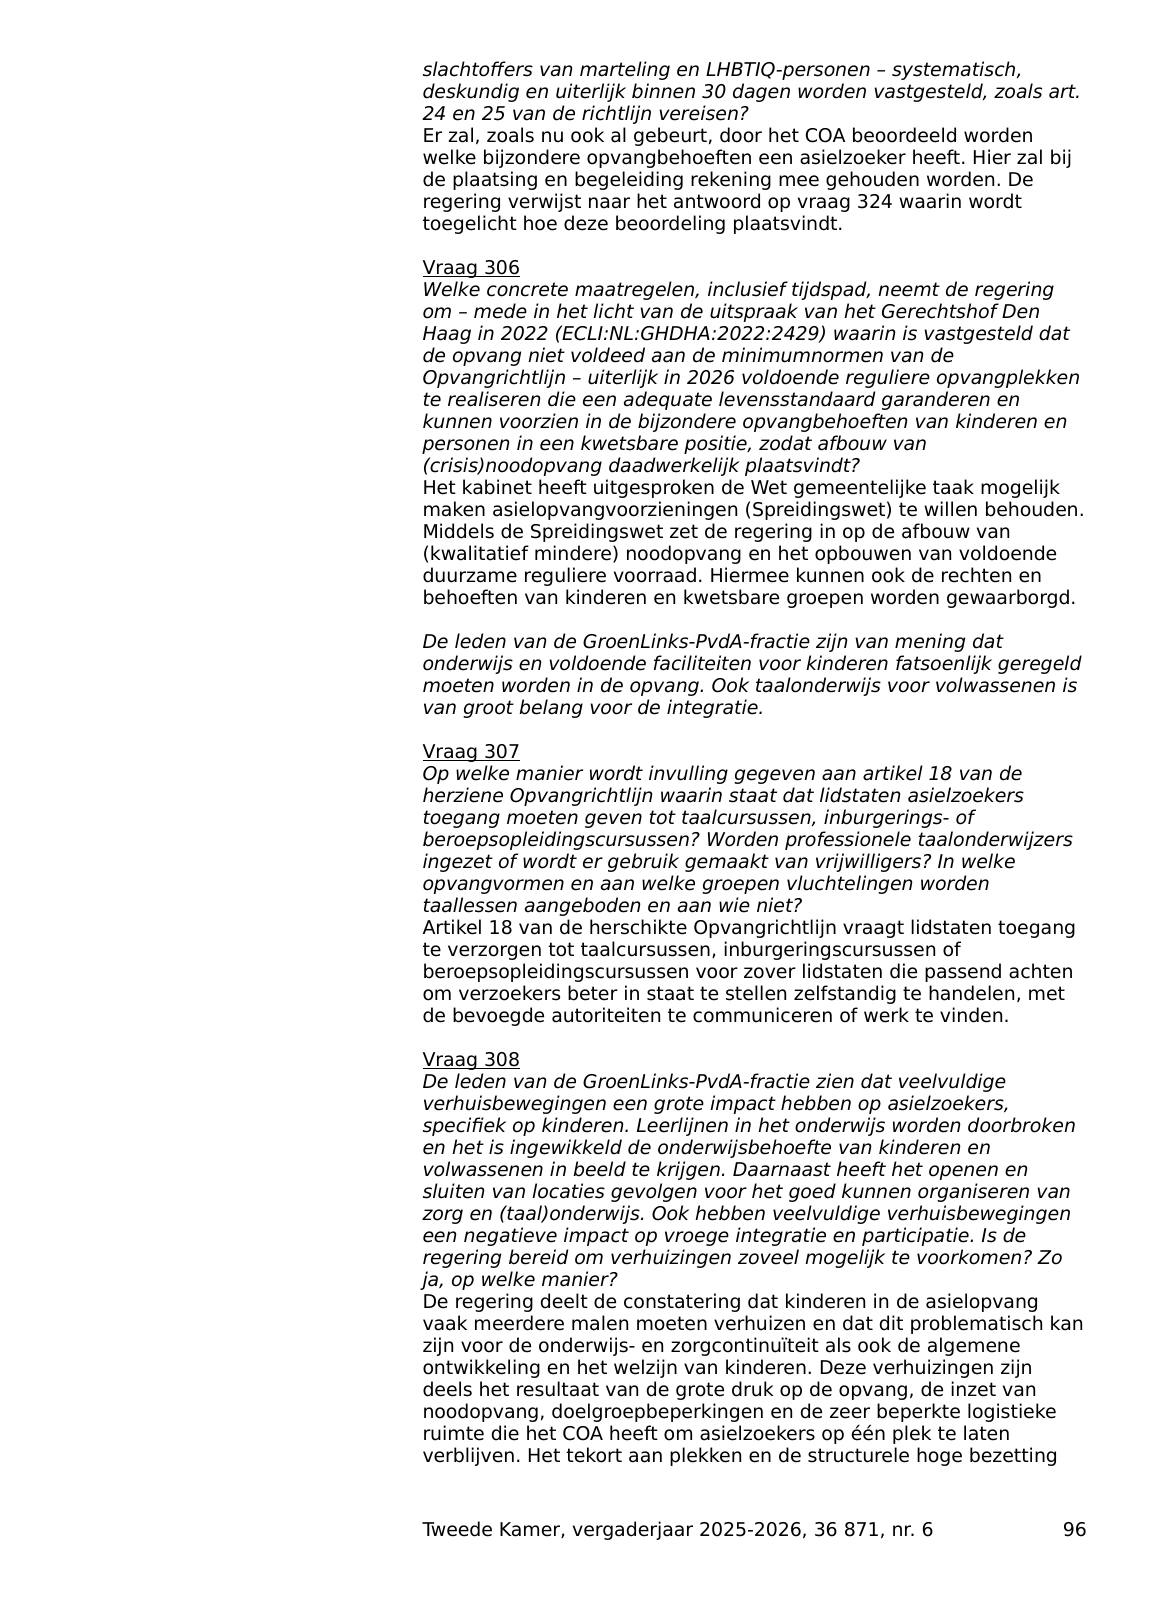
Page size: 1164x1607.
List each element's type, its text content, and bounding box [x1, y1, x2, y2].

text De leden van de GroenLinks-PvdA-fractie zien dat veelvuldige verhuisbewegingen een grote impact hebben op asielzoekers, specifiek op kinderen. Leerlijnen in het onderwijs worden doorbroken en het is ingewikkeld de onderwijsbehoefte van kinderen en volwassenen in beeld te krijgen. Daarnaast heeft het openen en sluiten van locaties gevolgen voor het goed kunnen organiseren van zorg en (taal)onderwijs. Ook hebben veelvuldige verhuisbewegingen een negatieve impact op vroege integratie en participatie. Is de regering bereid om verhuizingen zoveel mogelijk te voorkomen? Zo ja, op welke manier? [422, 1071, 1087, 1291]
text slachtoffers van marteling en LHBTIQ-personen – systematisch, deskundig en uiterlijk binnen 30 dagen worden vastgesteld, zoals art. 24 en 25 van de richtlijn vereisen? [422, 59, 1087, 125]
text Vraag 306 [422, 257, 1087, 279]
text Vraag 308 [422, 1049, 1087, 1071]
text Vraag 307 [422, 741, 1087, 763]
text Artikel 18 van de herschikte Opvangrichtlijn vraagt lidstaten toegang te verzorgen tot taalcursussen, inburgeringscursussen of beroepsopleidingscursussen voor zover lidstaten die passend achten om verzoekers beter in staat te stellen zelfstandig te handelen, met de bevoegde autoriteiten te communiceren of werk te vinden. [422, 917, 1087, 1027]
text Het kabinet heeft uitgesproken de Wet gemeentelijke taak mogelijk maken asielopvangvoorzieningen (Spreidingswet) te willen behouden. Middels de Spreidingswet zet de regering in op de afbouw van (kwalitatief mindere) noodopvang en het opbouwen van voldoende duurzame reguliere voorraad. Hiermee kunnen ook de rechten en behoeften van kinderen en kwetsbare groepen worden gewaarborgd. [422, 477, 1087, 609]
text Welke concrete maatregelen, inclusief tijdspad, neemt de regering om – mede in het licht van de uitspraak van het Gerechtshof Den Haag in 2022 (ECLI:NL:GHDHA:2022:2429) waarin is vastgesteld dat de opvang niet voldeed aan de minimumnormen van de Opvangrichtlijn – uiterlijk in 2026 voldoende reguliere opvangplekken te realiseren die een adequate levensstandaard garanderen en kunnen voorzien in de bijzondere opvangbehoeften van kinderen en personen in een kwetsbare positie, zodat afbouw van (crisis)noodopvang daadwerkelijk plaatsvindt? [422, 279, 1087, 477]
text De leden van de GroenLinks-PvdA-fractie zijn van mening dat onderwijs en voldoende faciliteiten voor kinderen fatsoenlijk geregeld moeten worden in de opvang. Ook taalonderwijs voor volwassenen is van groot belang voor de integratie. [422, 631, 1087, 719]
text De regering deelt de constatering dat kinderen in de asielopvang vaak meerdere malen moeten verhuizen en dat dit problematisch kan zijn voor de onderwijs- en zorgcontinuïteit als ook de algemene ontwikkeling en het welzijn van kinderen. Deze verhuizingen zijn deels het resultaat van de grote druk op de opvang, de inzet van noodopvang, doelgroepbeperkingen en de zeer beperkte logistieke ruimte die het COA heeft om asielzoekers op één plek te laten verblijven. Het tekort aan plekken en de structurele hoge bezetting [422, 1291, 1087, 1467]
text Op welke manier wordt invulling gegeven aan artikel 18 van de herziene Opvangrichtlijn waarin staat dat lidstaten asielzoekers toegang moeten geven tot taalcursussen, inburgerings- of beroepsopleidingscursussen? Worden professionele taalonderwijzers ingezet of wordt er gebruik gemaakt van vrijwilligers? In welke opvangvormen en aan welke groepen vluchtelingen worden taallessen aangeboden en aan wie niet? [422, 763, 1087, 917]
text Er zal, zoals nu ook al gebeurt, door het COA beoordeeld worden welke bijzondere opvangbehoeften een asielzoeker heeft. Hier zal bij de plaatsing en begeleiding rekening mee gehouden worden. De regering verwijst naar het antwoord op vraag 324 waarin wordt toegelicht hoe deze beoordeling plaatsvindt. [422, 125, 1087, 235]
